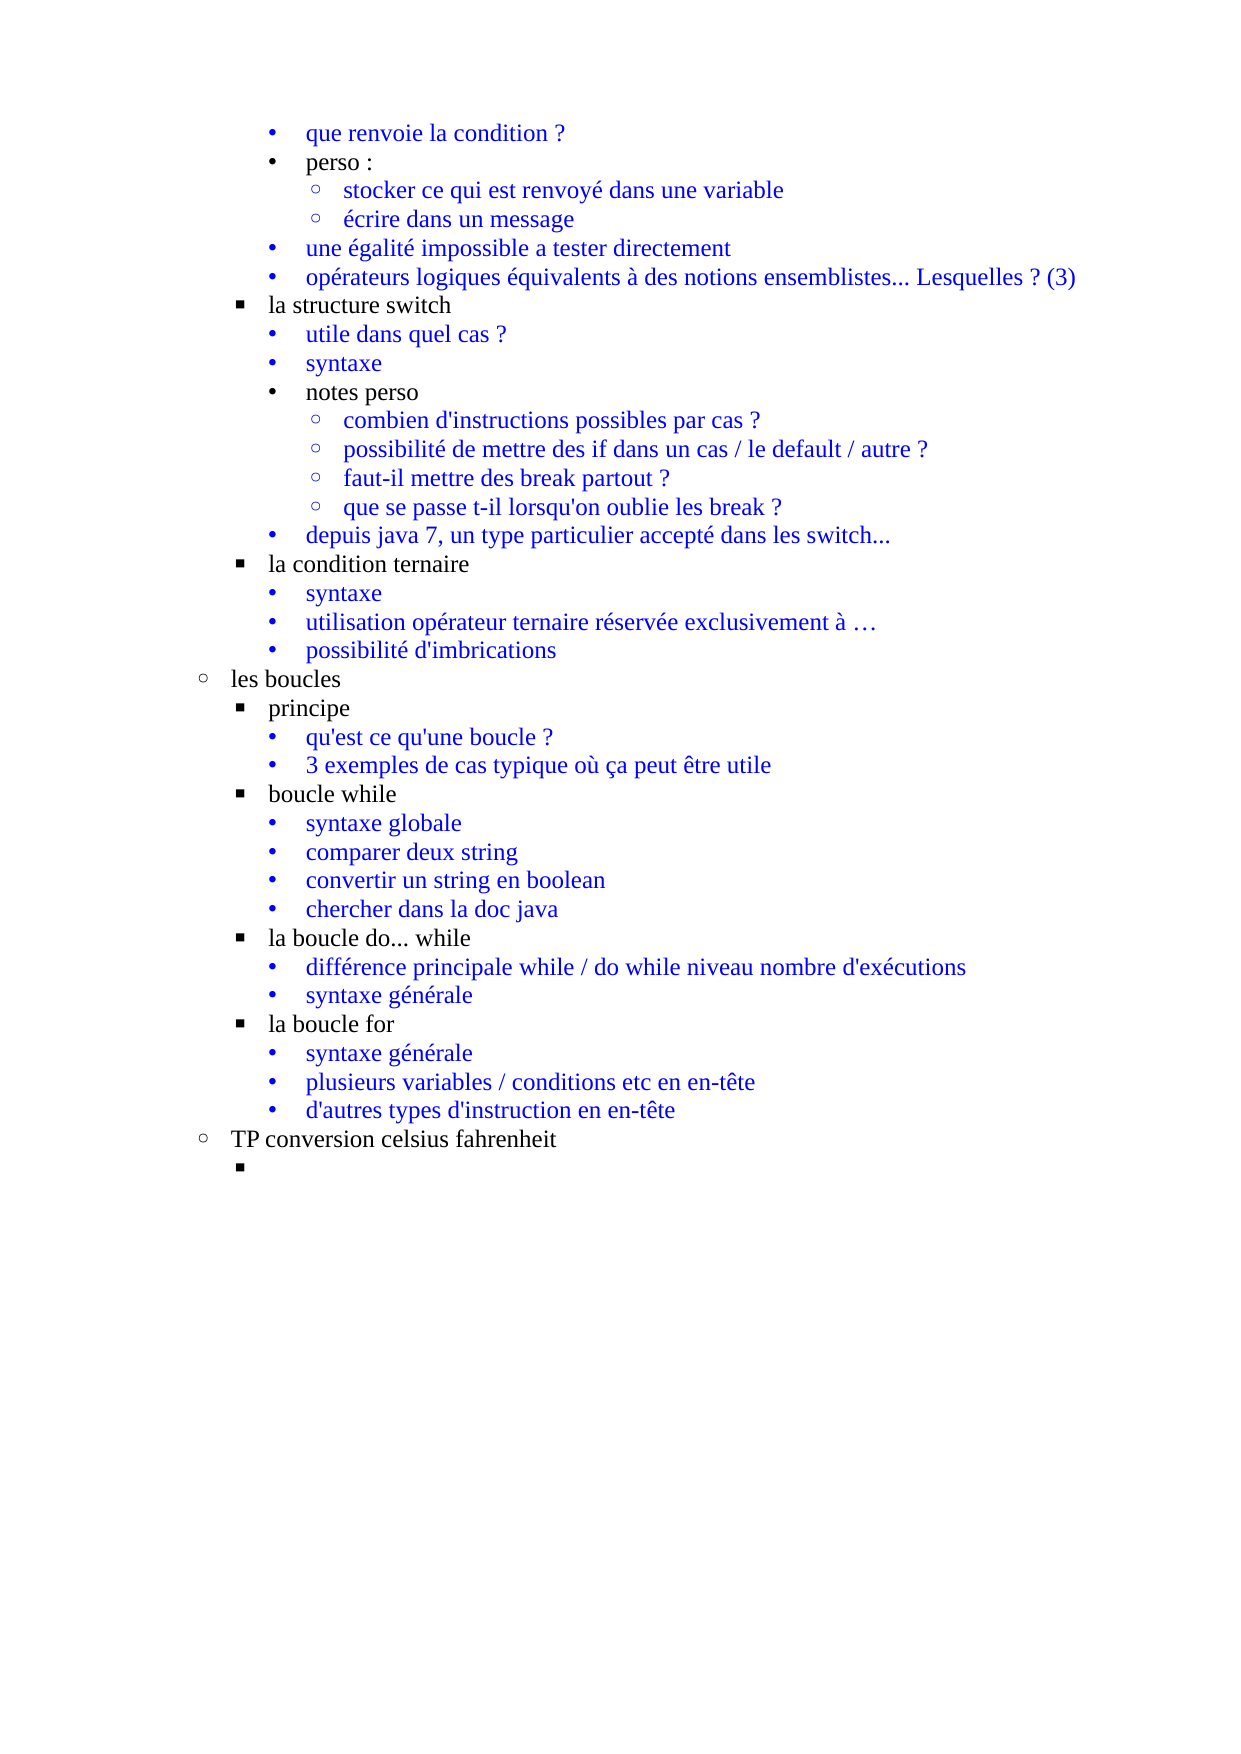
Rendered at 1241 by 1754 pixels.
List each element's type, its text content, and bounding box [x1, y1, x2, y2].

list la structure switch [231, 291, 1122, 319]
list syntaxe générale [268, 981, 1122, 1009]
list 3 exemples de cas typique où ça peut être utile [268, 751, 1122, 779]
list syntaxe générale [268, 1038, 1122, 1067]
list utile dans quel cas ? [268, 319, 1122, 348]
list une égalité impossible a tester directement [268, 233, 1122, 262]
list depuis java 7, un type particulier accepté dans les switch... [268, 521, 1122, 549]
list syntaxe [268, 578, 1122, 607]
list chercher dans la doc java [268, 894, 1122, 923]
list TP conversion celsius fahrenheit [193, 1124, 1122, 1153]
list possibilité de mettre des if dans un cas / le default / autre ? [306, 434, 1122, 463]
list différence principale while / do while niveau nombre d'exécutions [268, 952, 1122, 981]
list la boucle for [231, 1009, 1122, 1038]
list syntaxe [268, 348, 1122, 377]
list convertir un string en boolean [268, 866, 1122, 894]
list les boucles [193, 664, 1122, 693]
list écrire dans un message [306, 204, 1122, 233]
list que se passe t-il lorsqu'on oublie les break ? [306, 492, 1122, 521]
list que renvoie la condition ? [268, 118, 1122, 147]
list notes perso [268, 377, 1122, 406]
list principe [231, 693, 1122, 722]
list la boucle do... while [231, 923, 1122, 952]
list qu'est ce qu'une boucle ? [268, 722, 1122, 751]
list opérateurs logiques équivalents à des notions ensemblistes... Lesquelles ? (3) [268, 262, 1122, 291]
list d'autres types d'instruction en en-tête [268, 1096, 1122, 1124]
list combien d'instructions possibles par cas ? [306, 406, 1122, 434]
list stocker ce qui est renvoyé dans une variable [306, 176, 1122, 204]
list la condition ternaire [231, 549, 1122, 578]
list comparer deux string [268, 837, 1122, 866]
list syntaxe globale [268, 808, 1122, 837]
list faut-il mettre des break partout ? [306, 463, 1122, 492]
list perso : [268, 147, 1122, 176]
list possibilité d'imbrications [268, 636, 1122, 664]
list utilisation opérateur ternaire réservée exclusivement à … [268, 607, 1122, 636]
list plusieurs variables / conditions etc en en-tête [268, 1067, 1122, 1096]
list boucle while [231, 779, 1122, 808]
